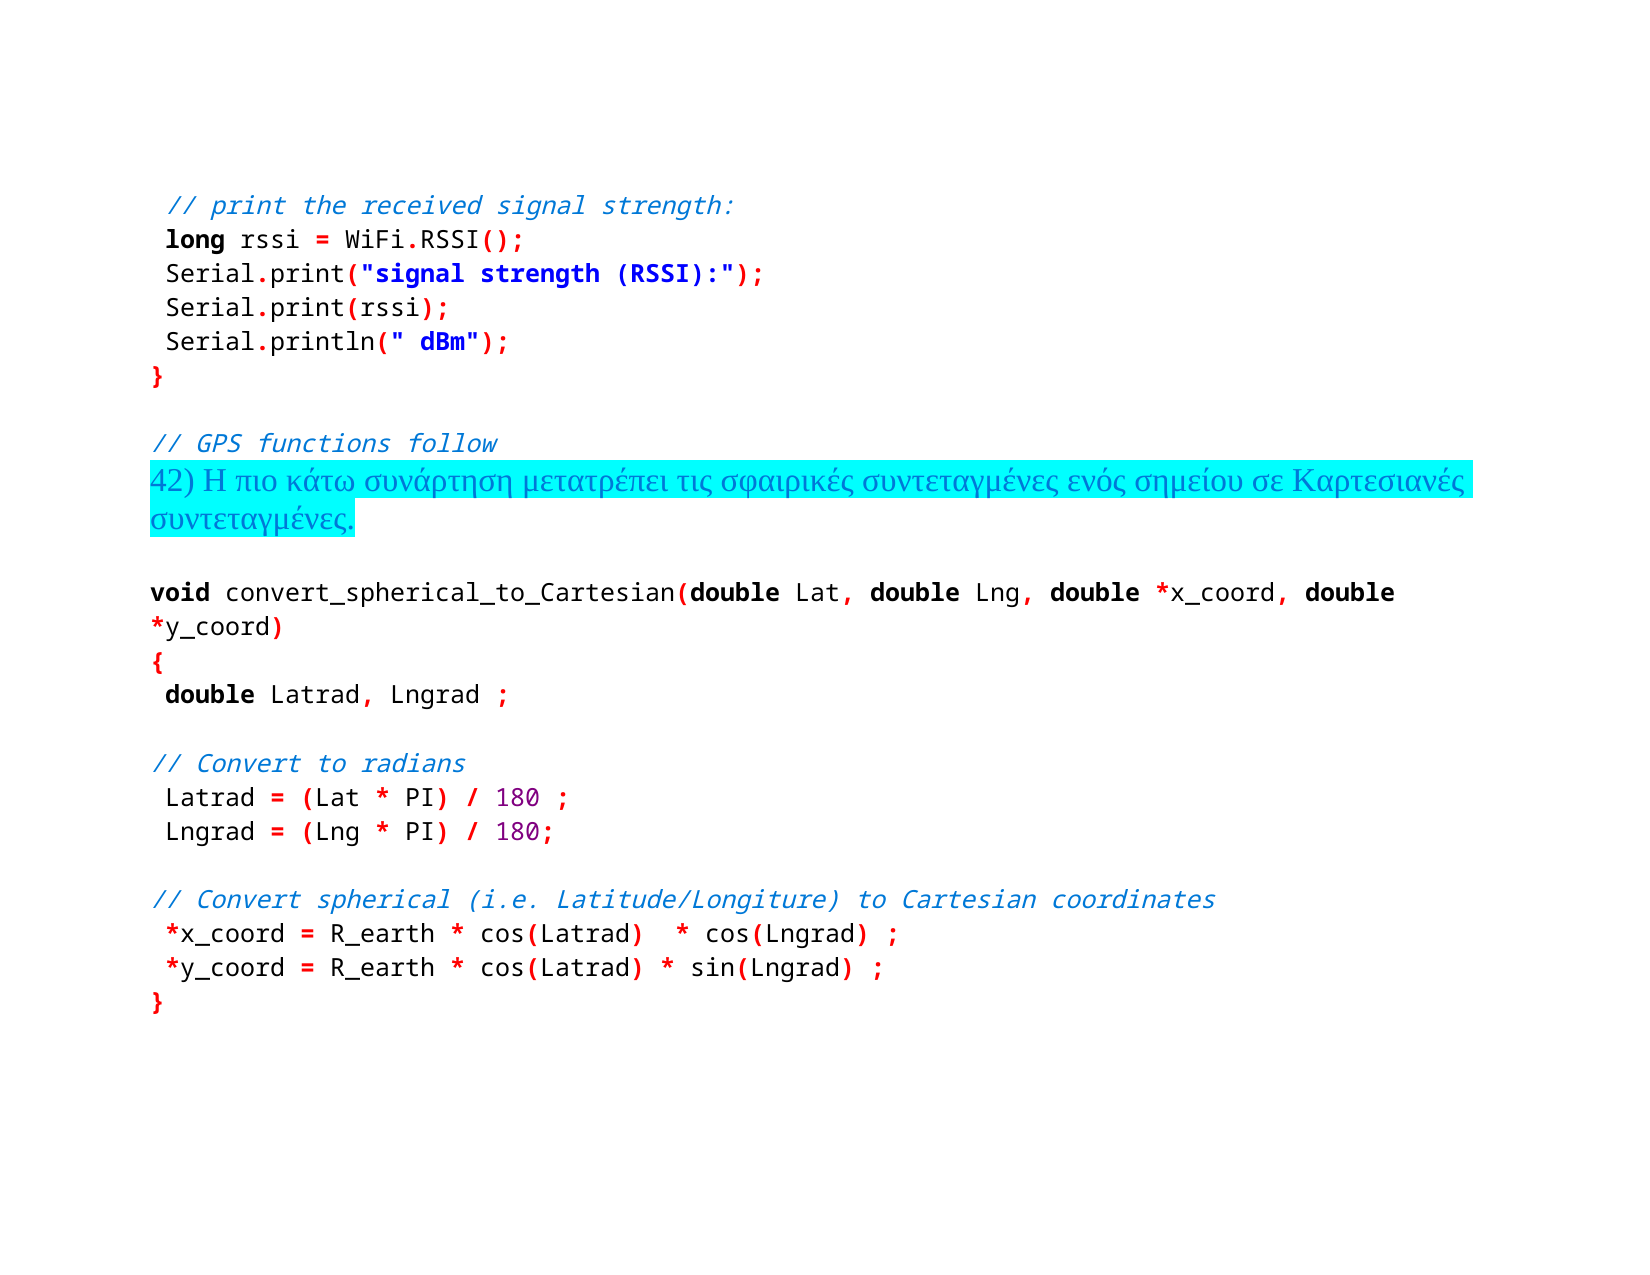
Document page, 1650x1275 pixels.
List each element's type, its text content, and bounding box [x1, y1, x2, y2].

text Serial.print(rssi); [150, 290, 1500, 324]
text Serial.print("signal strength (RSSI):"); [150, 256, 1500, 290]
text 42) Η πιο κάτω συνάρτηση μετατρέπει τις σφαιρικές συντεταγμένες ενός σημείου σε Καρτεσιανές συντεταγμένες. [150, 460, 1500, 537]
text void convert_spherical_to_Cartesian(double Lat, double Lng, double *x_coord, double *y_coord) [150, 575, 1500, 643]
text } [150, 984, 1500, 1018]
text // Convert to radians [150, 745, 1500, 779]
text double Latrad, Lngrad ; [150, 677, 1500, 711]
text Lngrad = (Lng * PI) / 180; [150, 813, 1500, 847]
text *y_coord = R_earth * cos(Latrad) * sin(Lngrad) ; [150, 950, 1500, 984]
text long rssi = WiFi.RSSI(); [150, 222, 1500, 256]
text // print the received signal strength: [150, 187, 1500, 222]
text Latrad = (Lat * PI) / 180 ; [150, 779, 1500, 813]
text *x_coord = R_earth * cos(Latrad) * cos(Lngrad) ; [150, 916, 1500, 950]
text // Convert spherical (i.e. Latitude/Longiture) to Cartesian coordinates [150, 882, 1500, 916]
text } [150, 358, 1500, 392]
text // GPS functions follow [150, 426, 1500, 460]
text Serial.println(" dBm"); [150, 324, 1500, 358]
text { [150, 643, 1500, 677]
